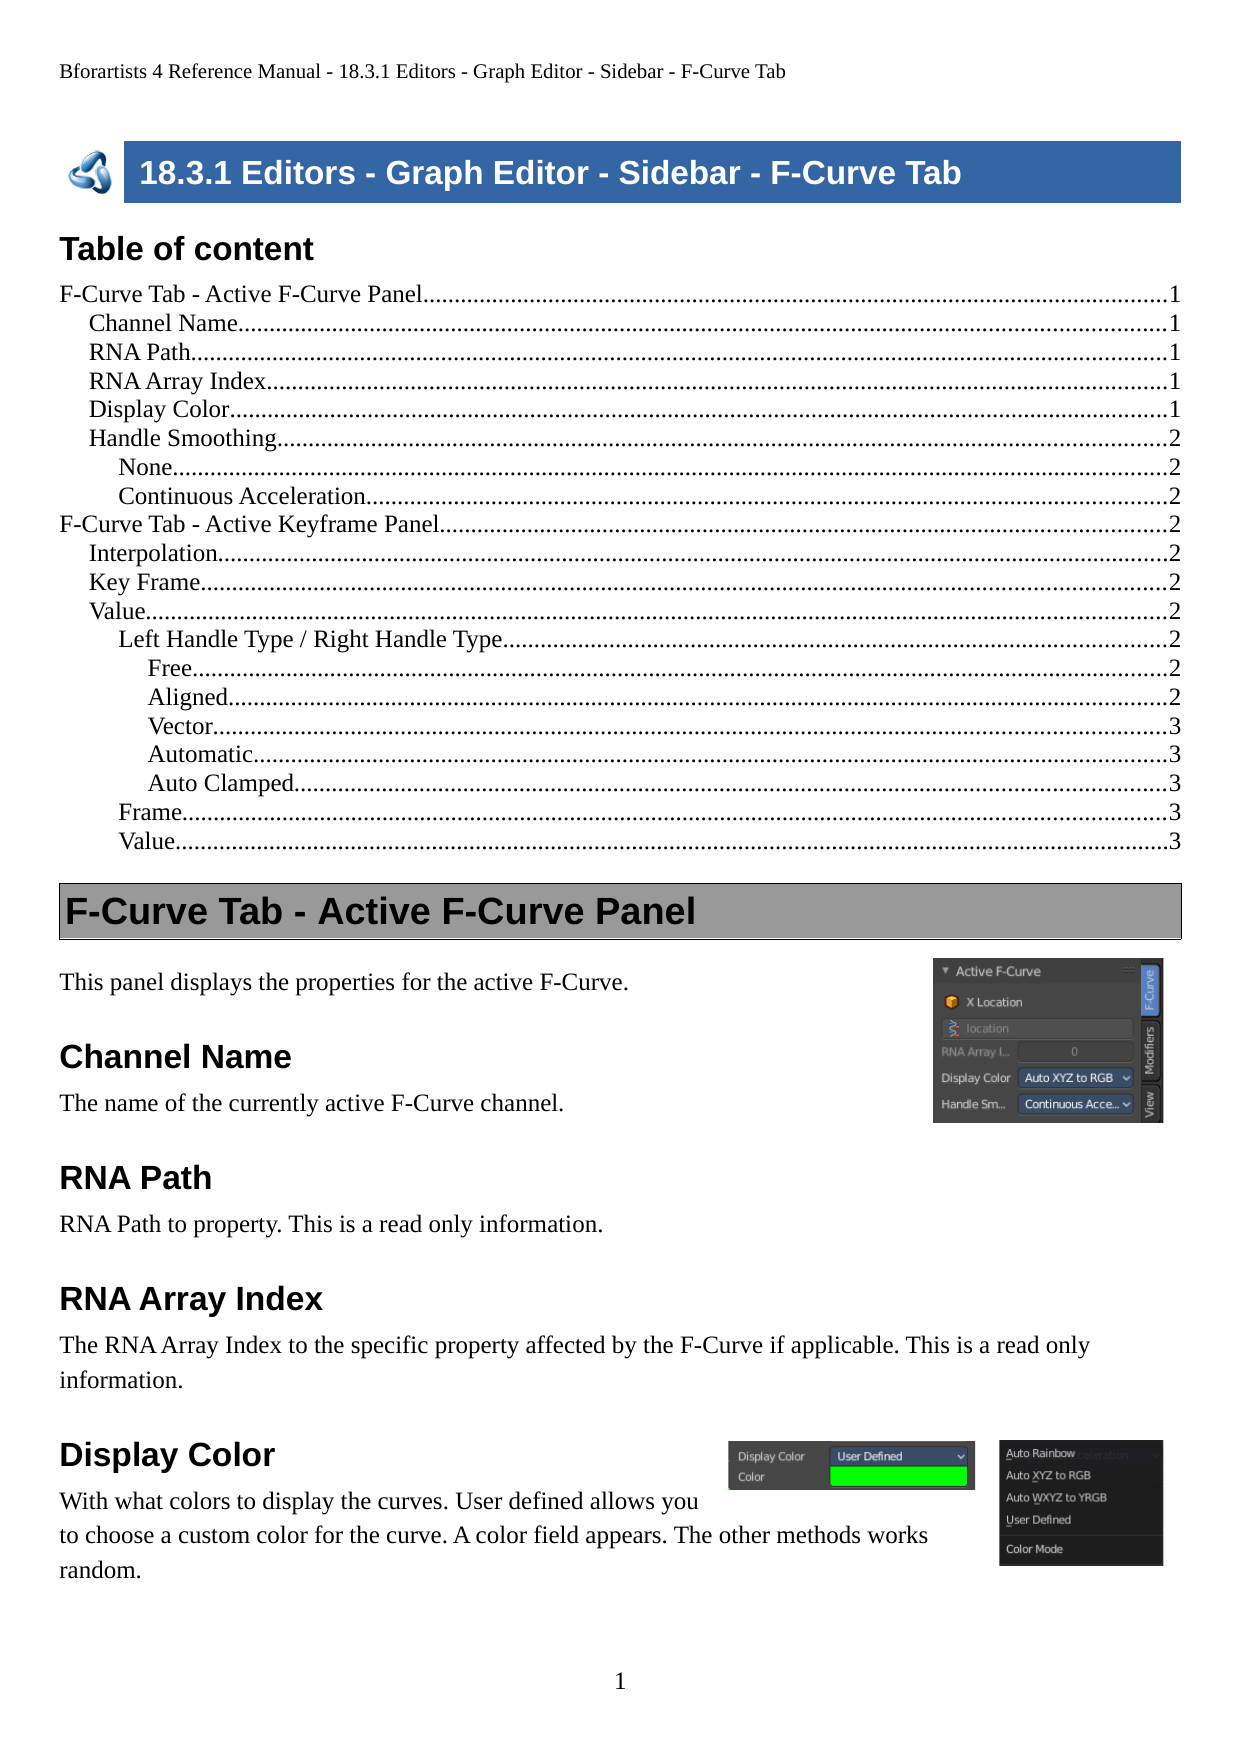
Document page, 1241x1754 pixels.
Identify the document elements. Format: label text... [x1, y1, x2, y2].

subtitle RNA Path [59, 1158, 1181, 1197]
table_header F-Curve Tab - Active F-Curve Panel [60, 884, 1181, 938]
text Aligned 2 [147, 682, 1181, 711]
subtitle Channel Name [59, 1037, 933, 1076]
subtitle Table of content [59, 228, 1181, 267]
text Automatic 3 [147, 739, 1181, 768]
text This panel displays the properties for the active F-Curve. [59, 967, 933, 996]
text Channel Name 1 [88, 308, 1181, 337]
picture [933, 958, 1164, 1123]
text Left Handle Type / Right Handle Type 2 [118, 624, 1181, 653]
text Frame 3 [118, 797, 1181, 826]
text With what colors to display the curves. User defined allows you to choose a custom color for the curve. A color field appears. The other methods works random. [59, 1486, 1181, 1584]
picture [728, 1441, 976, 1490]
text Display Color 1 [88, 394, 1181, 423]
table_header 18.3.1 Editors - Graph Editor - Sidebar - F-Curve Tab [124, 141, 1181, 203]
picture [999, 1440, 1164, 1566]
subtitle Display Color [59, 1435, 1181, 1473]
subtitle [1164, 1037, 1181, 1076]
text None 2 [118, 452, 1181, 481]
text RNA Path 1 [88, 337, 1181, 366]
text RNA Path to property. This is a read only information. [59, 1209, 1181, 1238]
text RNA Array Index 1 [88, 366, 1181, 394]
text Value 2 [88, 596, 1181, 624]
subtitle RNA Array Index [59, 1279, 1181, 1318]
text Auto Clamped 3 [147, 768, 1181, 797]
text Handle Smoothing 2 [88, 423, 1181, 452]
text Interpolation 2 [88, 538, 1181, 567]
picture [65, 147, 114, 197]
text The name of the currently active F-Curve channel. [59, 1088, 933, 1117]
text F-Curve Tab - Active Keyframe Panel 2 [59, 509, 1181, 538]
text Free 2 [147, 653, 1181, 682]
text Continuous Acceleration 2 [118, 481, 1181, 509]
text The RNA Array Index to the specific property affected by the F-Curve if applicable. This is a read only information. [59, 1330, 1181, 1394]
table_header [59, 141, 124, 203]
text Vector 3 [147, 711, 1181, 739]
text F-Curve Tab - Active F-Curve Panel 1 [59, 279, 1181, 308]
text Key Frame 2 [88, 567, 1181, 596]
text Value 3 [118, 826, 1181, 854]
